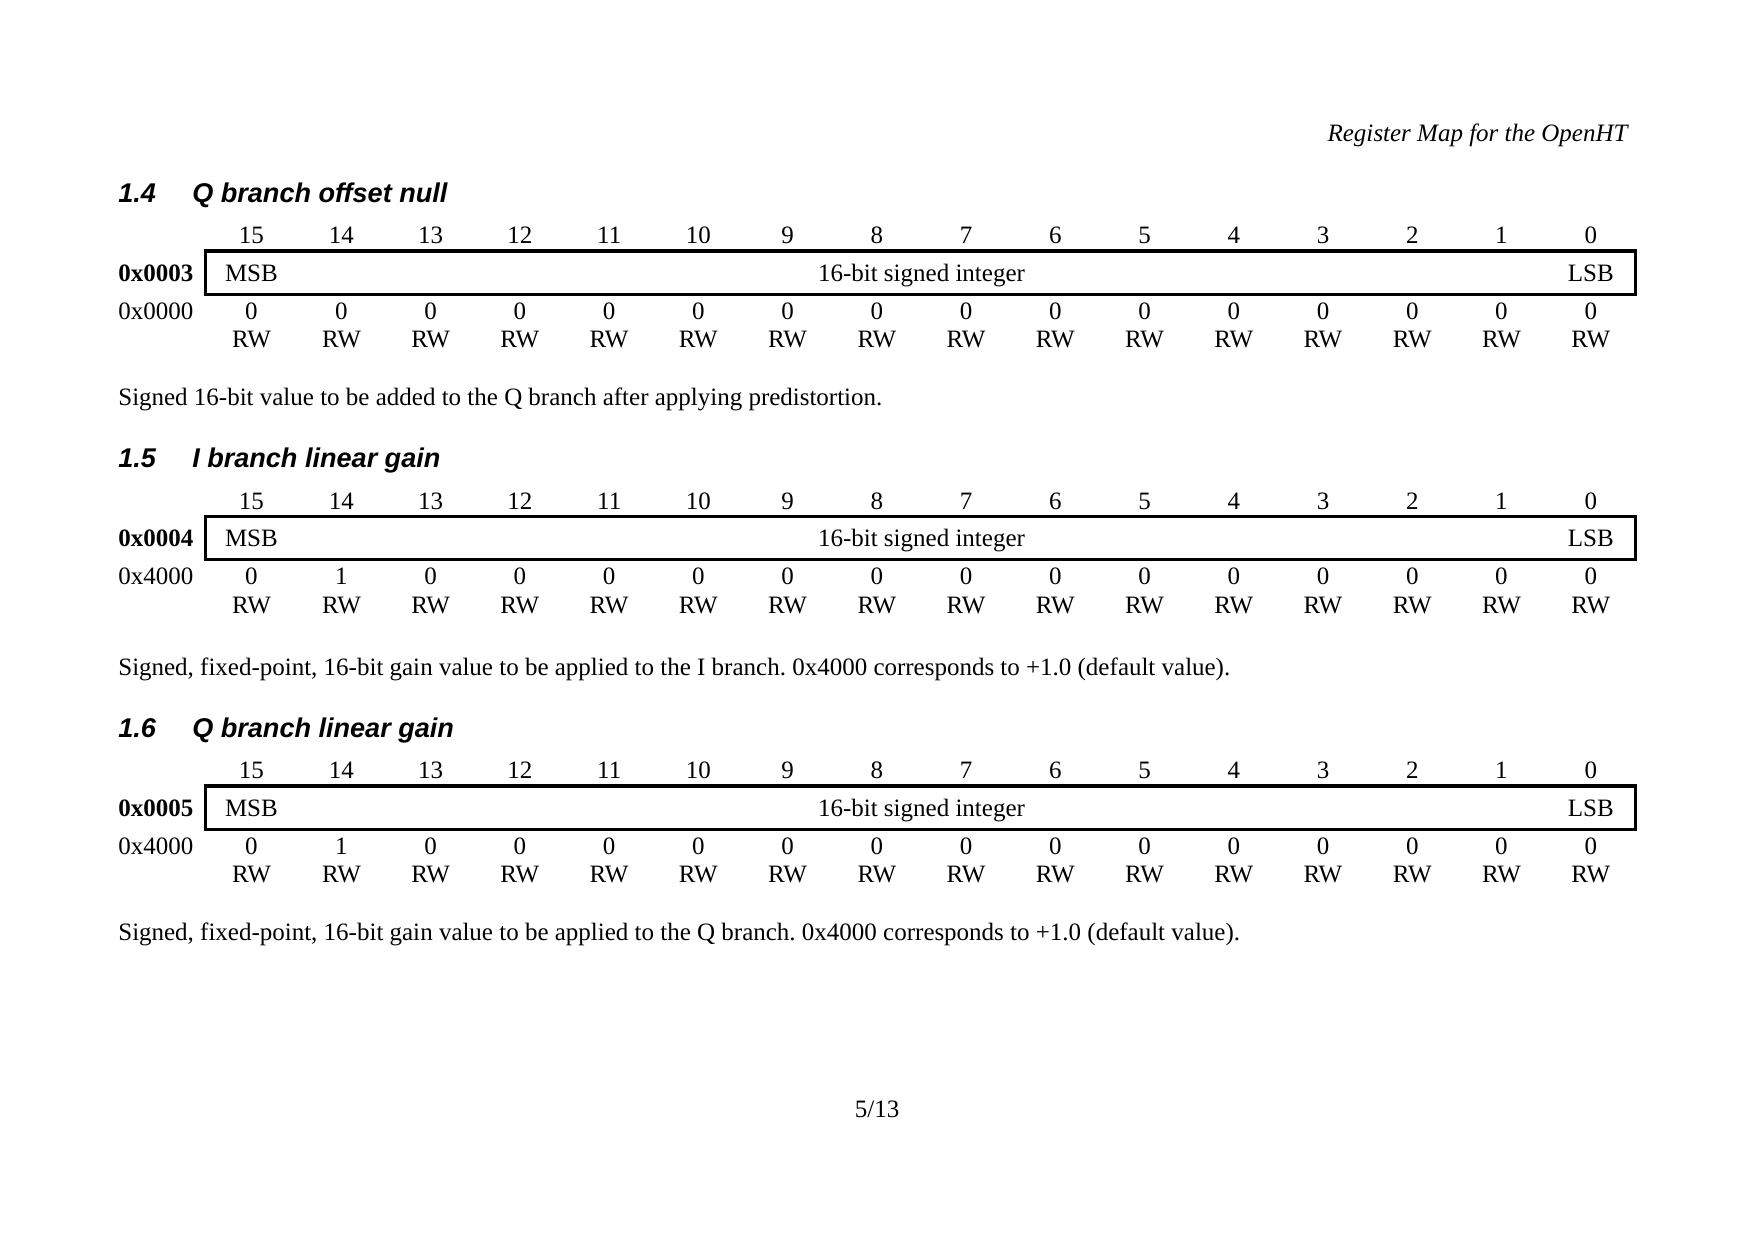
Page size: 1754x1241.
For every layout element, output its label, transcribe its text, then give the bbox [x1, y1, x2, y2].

table_cell 0 [1189, 561, 1278, 590]
table_cell RW [564, 860, 653, 888]
table_cell RW [743, 325, 832, 353]
table_header 1 [1457, 756, 1546, 784]
table_cell RW [1189, 590, 1278, 619]
table_cell RW [1546, 325, 1635, 353]
table_cell RW [564, 590, 653, 619]
table_cell RW [1010, 860, 1100, 888]
table_cell 0x0003 [118, 249, 204, 293]
table_cell LSB [1546, 518, 1634, 558]
table_cell 0 [564, 296, 653, 324]
table_cell LSB [1546, 253, 1634, 293]
table_cell 0x0000 [118, 293, 206, 324]
table_cell RW [475, 325, 564, 353]
table_cell 0 [386, 296, 475, 324]
table_cell RW [206, 325, 297, 353]
table_cell 0 [1100, 296, 1189, 324]
table_cell 0x0004 [118, 515, 204, 558]
table_cell RW [743, 590, 832, 619]
table_cell [118, 590, 206, 619]
table_cell 0 [1010, 561, 1100, 590]
table_header 12 [475, 221, 564, 249]
table_header 11 [564, 486, 653, 515]
table_cell RW [1457, 325, 1546, 353]
table_header 15 [206, 221, 297, 249]
table_header 7 [921, 486, 1010, 515]
table_cell RW [654, 325, 743, 353]
table_header 5 [1100, 486, 1189, 515]
table_cell 0 [475, 831, 564, 859]
table_header 14 [297, 756, 386, 784]
subtitle Q branch linear gain [118, 712, 1635, 743]
table_header 3 [1278, 756, 1367, 784]
table_cell RW [1457, 590, 1546, 619]
table_cell 0 [1100, 831, 1189, 859]
table_cell 0 [921, 561, 1010, 590]
table_cell RW [1010, 590, 1100, 619]
table_cell RW [832, 325, 921, 353]
table_cell RW [1100, 325, 1189, 353]
table_cell 0 [743, 831, 832, 859]
table_cell RW [832, 860, 921, 888]
table_cell 0 [1368, 831, 1457, 859]
table_header 12 [475, 756, 564, 784]
table_cell RW [654, 860, 743, 888]
table_cell 0 [1278, 296, 1367, 324]
table_cell 0 [1100, 561, 1189, 590]
table_cell RW [743, 860, 832, 888]
table_cell RW [475, 860, 564, 888]
table_cell 0x4000 [118, 828, 206, 859]
table_cell RW [921, 590, 1010, 619]
table_cell RW [1457, 860, 1546, 888]
table_header 10 [654, 221, 743, 249]
table_cell RW [654, 590, 743, 619]
table_cell 0 [1189, 296, 1278, 324]
table_cell RW [297, 590, 386, 619]
table_header 4 [1189, 486, 1278, 515]
table_cell RW [1278, 590, 1367, 619]
table_cell 0 [1546, 296, 1635, 324]
subtitle I branch linear gain [118, 442, 1635, 473]
table_cell RW [1546, 590, 1635, 619]
table_header 13 [386, 756, 475, 784]
table_cell 1 [297, 561, 386, 590]
table_cell 0 [206, 831, 297, 859]
table_cell RW [297, 860, 386, 888]
table_header 9 [743, 756, 832, 784]
table_cell 0 [654, 296, 743, 324]
table_cell RW [1100, 590, 1189, 619]
table_header 14 [297, 486, 386, 515]
table_cell RW [297, 325, 386, 353]
table_cell RW [1368, 325, 1457, 353]
table_cell RW [564, 325, 653, 353]
table_header 6 [1010, 486, 1100, 515]
table_cell 0 [1189, 831, 1278, 859]
table_cell MSB [207, 253, 297, 293]
table_cell MSB [207, 788, 297, 828]
table_cell RW [921, 860, 1010, 888]
table_header 15 [206, 756, 297, 784]
table_header 0 [1546, 486, 1635, 515]
table_header 0 [1546, 756, 1635, 784]
table_cell 0 [1278, 831, 1367, 859]
table_header 10 [654, 756, 743, 784]
table_header 3 [1278, 221, 1367, 249]
table_cell 0 [564, 831, 653, 859]
table_header 14 [297, 221, 386, 249]
table_cell RW [921, 325, 1010, 353]
table_cell 0 [1368, 561, 1457, 590]
table_cell 0 [832, 831, 921, 859]
table_header [118, 486, 206, 515]
table_header 5 [1100, 756, 1189, 784]
table_cell RW [206, 590, 297, 619]
table_cell RW [1368, 590, 1457, 619]
table_header 8 [832, 756, 921, 784]
table_cell 0 [654, 831, 743, 859]
table_header 6 [1010, 756, 1100, 784]
table_header 13 [386, 221, 475, 249]
table_header 7 [921, 756, 1010, 784]
table_cell 0 [921, 831, 1010, 859]
text Signed, fixed-point, 16-bit gain value to be applied to the Q branch. 0x4000 corresponds to +1.0 (default value). [118, 917, 1635, 946]
table_cell 0 [386, 831, 475, 859]
table_header 1 [1457, 221, 1546, 249]
table_cell 0 [1457, 296, 1546, 324]
table_cell RW [386, 860, 475, 888]
table_cell RW [386, 590, 475, 619]
table_cell 0 [832, 561, 921, 590]
table_header [118, 221, 206, 249]
table_header 0 [1546, 221, 1635, 249]
table_cell 0 [1010, 296, 1100, 324]
table_cell 16-bit signed integer [297, 253, 1546, 293]
table_header 2 [1368, 756, 1457, 784]
table_header 9 [743, 221, 832, 249]
table_header 13 [386, 486, 475, 515]
table_cell 0 [386, 561, 475, 590]
table_cell 0 [206, 296, 297, 324]
table_cell 0 [1546, 561, 1635, 590]
table_cell 0 [297, 296, 386, 324]
table_cell RW [1546, 860, 1635, 888]
table_header 11 [564, 756, 653, 784]
table_header 2 [1368, 221, 1457, 249]
table_cell [118, 325, 206, 353]
table_cell 16-bit signed integer [297, 518, 1546, 558]
table_cell 0 [1457, 561, 1546, 590]
table_cell RW [1189, 860, 1278, 888]
table_header 8 [832, 486, 921, 515]
table_cell 0 [1010, 831, 1100, 859]
table_cell 0 [1368, 296, 1457, 324]
table_cell RW [1368, 860, 1457, 888]
table_header 4 [1189, 221, 1278, 249]
table_cell 0 [1457, 831, 1546, 859]
table_cell 0 [475, 561, 564, 590]
table_cell 0 [832, 296, 921, 324]
table_cell [118, 860, 206, 888]
table_header 9 [743, 486, 832, 515]
table_cell 0 [921, 296, 1010, 324]
table_cell RW [206, 860, 297, 888]
table_cell 0 [1546, 831, 1635, 859]
table_cell RW [832, 590, 921, 619]
table_cell RW [1278, 860, 1367, 888]
table_header [118, 756, 206, 784]
table_cell 0 [1278, 561, 1367, 590]
table_cell LSB [1546, 788, 1634, 828]
table_header 7 [921, 221, 1010, 249]
table_cell 0 [564, 561, 653, 590]
table_header 5 [1100, 221, 1189, 249]
table_header 12 [475, 486, 564, 515]
table_cell MSB [207, 518, 297, 558]
table_header 15 [206, 486, 297, 515]
table_cell RW [386, 325, 475, 353]
text Signed 16-bit value to be added to the Q branch after applying predistortion. [118, 382, 1635, 411]
table_header 2 [1368, 486, 1457, 515]
table_cell RW [475, 590, 564, 619]
table_cell RW [1189, 325, 1278, 353]
table_cell 0 [743, 561, 832, 590]
table_cell 0 [654, 561, 743, 590]
table_cell RW [1010, 325, 1100, 353]
table_header 4 [1189, 756, 1278, 784]
table_header 6 [1010, 221, 1100, 249]
table_cell 0 [743, 296, 832, 324]
table_header 10 [654, 486, 743, 515]
table_cell 0 [475, 296, 564, 324]
subtitle Q branch offset null [118, 177, 1635, 208]
text Signed, fixed-point, 16-bit gain value to be applied to the I branch. 0x4000 corresponds to +1.0 (default value). [118, 619, 1635, 680]
table_header 3 [1278, 486, 1367, 515]
table_cell 1 [297, 831, 386, 859]
table_cell 16-bit signed integer [297, 788, 1546, 828]
table_cell RW [1100, 860, 1189, 888]
table_header 11 [564, 221, 653, 249]
table_header 1 [1457, 486, 1546, 515]
table_header 8 [832, 221, 921, 249]
table_cell RW [1278, 325, 1367, 353]
table_cell 0x0005 [118, 784, 204, 828]
table_cell 0x4000 [118, 558, 206, 590]
table_cell 0 [206, 561, 297, 590]
